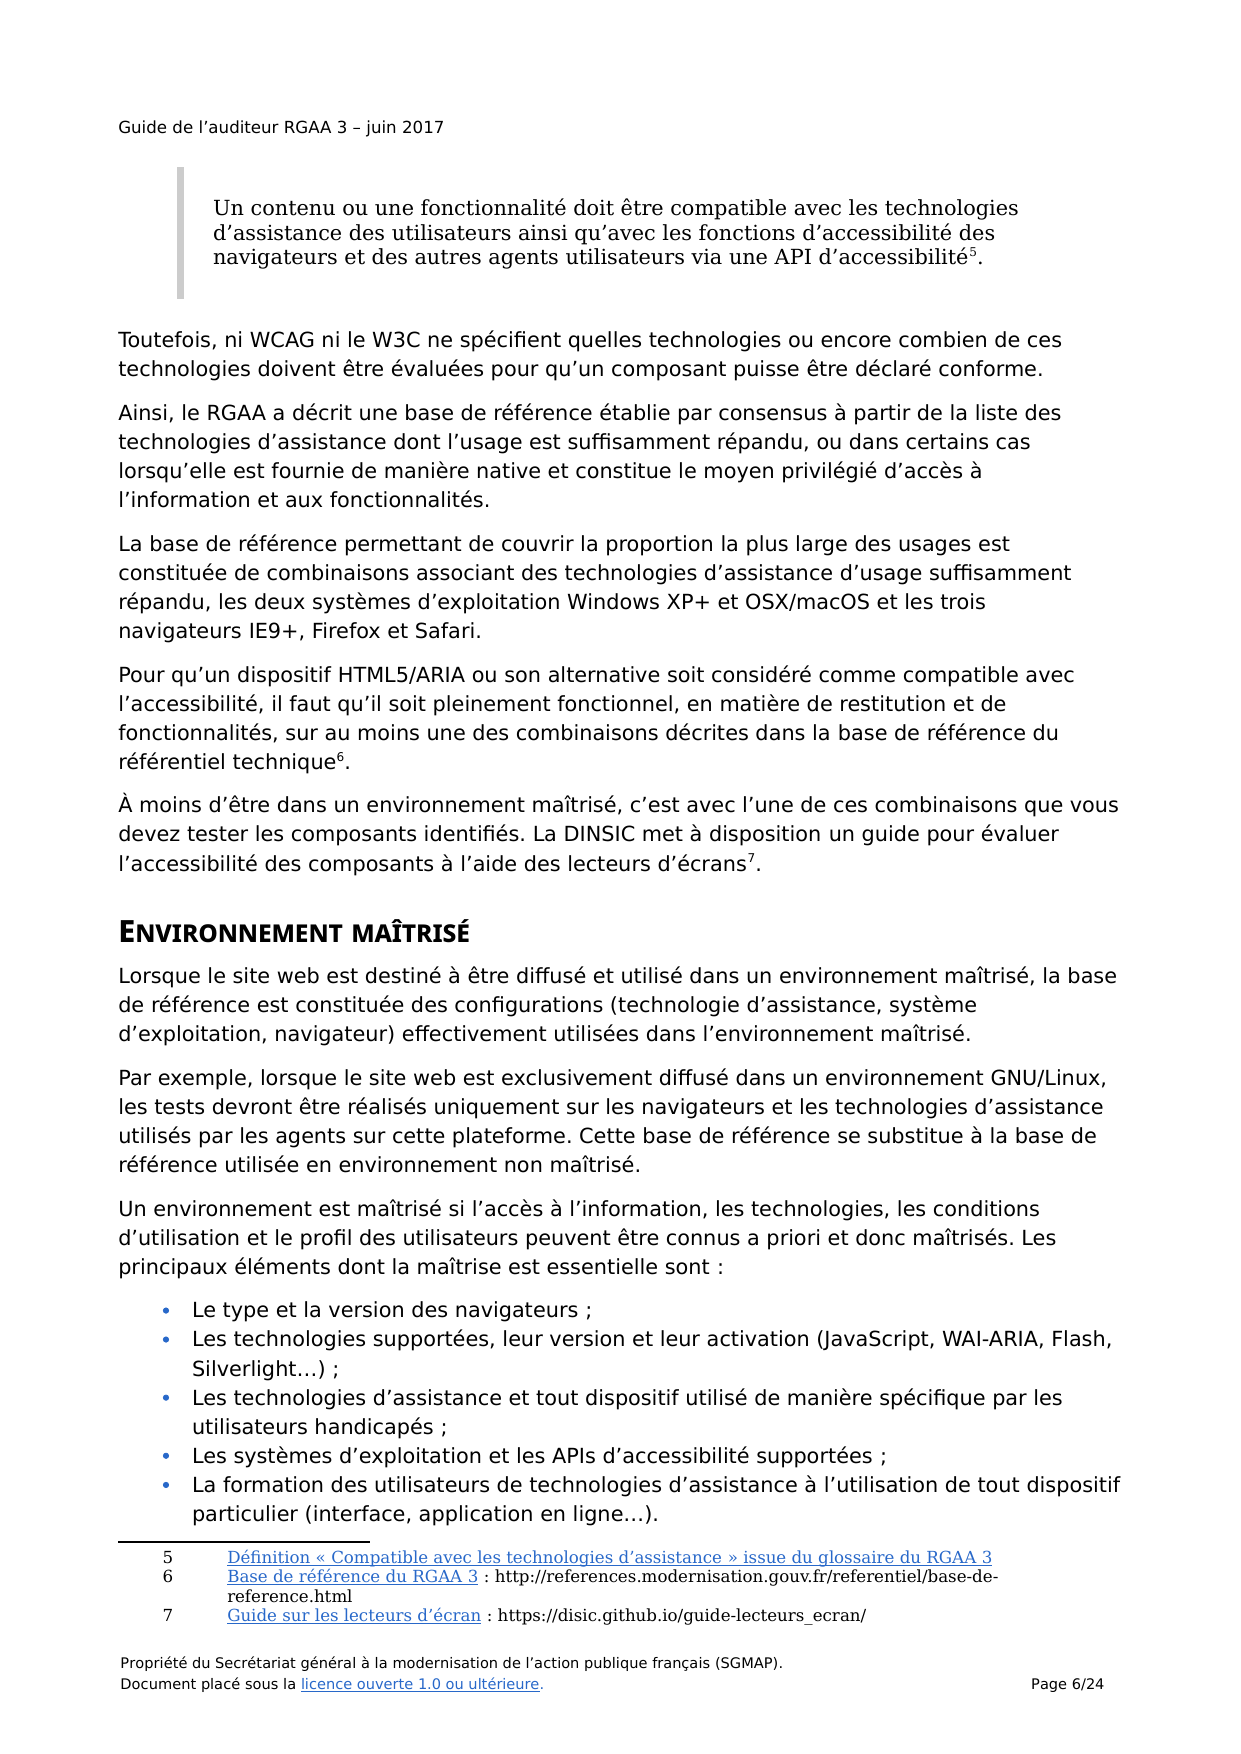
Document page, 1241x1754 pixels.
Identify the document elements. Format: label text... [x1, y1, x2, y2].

list Les technologies d’assistance et tout dispositif utilisé de manière spécifique par les utilisateurs handicapés ; [162, 1386, 1122, 1439]
text Pour qu’un dispositif HTML5/ARIA ou son alternative soit considéré comme compatible avec l’accessibilité, il faut qu’il soit pleinement fonctionnel, en matière de restitution et de fonctionnalités, sur au moins une des combinaisons décrites dans la base de référence du référentiel technique. [118, 663, 1122, 774]
text Un contenu ou une fonctionnalité doit être compatible avec les technologies d’assistance des utilisateurs ainsi qu’avec les fonctions d’accessibilité des navigateurs et des autres agents utilisateurs via une API d’accessibilité. [184, 167, 1063, 299]
text Ainsi, le RGAA a décrit une base de référence établie par consensus à partir de la liste des technologies d’assistance dont l’usage est suffisamment répandu, ou dans certains cas lorsqu’elle est fournie de manière native et constitue le moyen privilégié d’accès à l’information et aux fonctionnalités. [118, 401, 1122, 512]
list Guide sur les lecteurs d’écran : https://disic.github.io/guide-lecteurs_ecran/ [162, 1606, 1122, 1626]
text La base de référence permettant de couvrir la proportion la plus large des usages est constituée de combinaisons associant des technologies d’assistance d’usage suffisamment répandu, les deux systèmes d’exploitation Windows XP+ et OSX/macOS et les trois navigateurs IE9+, Firefox et Safari. [118, 532, 1122, 643]
list Les systèmes d’exploitation et les APIs d’accessibilité supportées ; [162, 1444, 1122, 1468]
text Lorsque le site web est destiné à être diffusé et utilisé dans un environnement maîtrisé, la base de référence est constituée des configurations (technologie d’assistance, système d’exploitation, navigateur) effectivement utilisées dans l’environnement maîtrisé. [118, 964, 1122, 1046]
text Par exemple, lorsque le site web est exclusivement diffusé dans un environnement GNU/Linux, les tests devront être réalisés uniquement sur les navigateurs et les technologies d’assistance utilisés par les agents sur cette plateforme. Cette base de référence se substitue à la base de référence utilisée en environnement non maîtrisé. [118, 1066, 1122, 1177]
text Toutefois, ni WCAG ni le W3C ne spécifient quelles technologies ou encore combien de ces technologies doivent être évaluées pour qu’un composant puisse être déclaré conforme. [118, 328, 1122, 382]
list La formation des utilisateurs de technologies d’assistance à l’utilisation de tout dispositif particulier (interface, application en ligne…). [162, 1473, 1122, 1526]
subtitle Environnement maîtrisé [118, 910, 1122, 952]
text À moins d’être dans un environnement maîtrisé, c’est avec l’une de ces combinaisons que vous devez tester les composants identifiés. La DINSIC met à disposition un guide pour évaluer l’accessibilité des composants à l’aide des lecteurs d’écrans. [118, 793, 1122, 876]
list Définition « Compatible avec les technologies d’assistance » issue du glossaire du RGAA 3 [162, 1548, 1122, 1567]
list Base de référence du RGAA 3 : http://references.modernisation.gouv.fr/referentiel/base-de-reference.html [162, 1567, 1122, 1606]
list Les technologies supportées, leur version et leur activation (JavaScript, WAI-ARIA, Flash, Silverlight…) ; [162, 1327, 1122, 1381]
text Un environnement est maîtrisé si l’accès à l’information, les technologies, les conditions d’utilisation et le profil des utilisateurs peuvent être connus a priori et donc maîtrisés. Les principaux éléments dont la maîtrise est essentielle sont : [118, 1197, 1122, 1279]
list Le type et la version des navigateurs ; [162, 1298, 1122, 1323]
